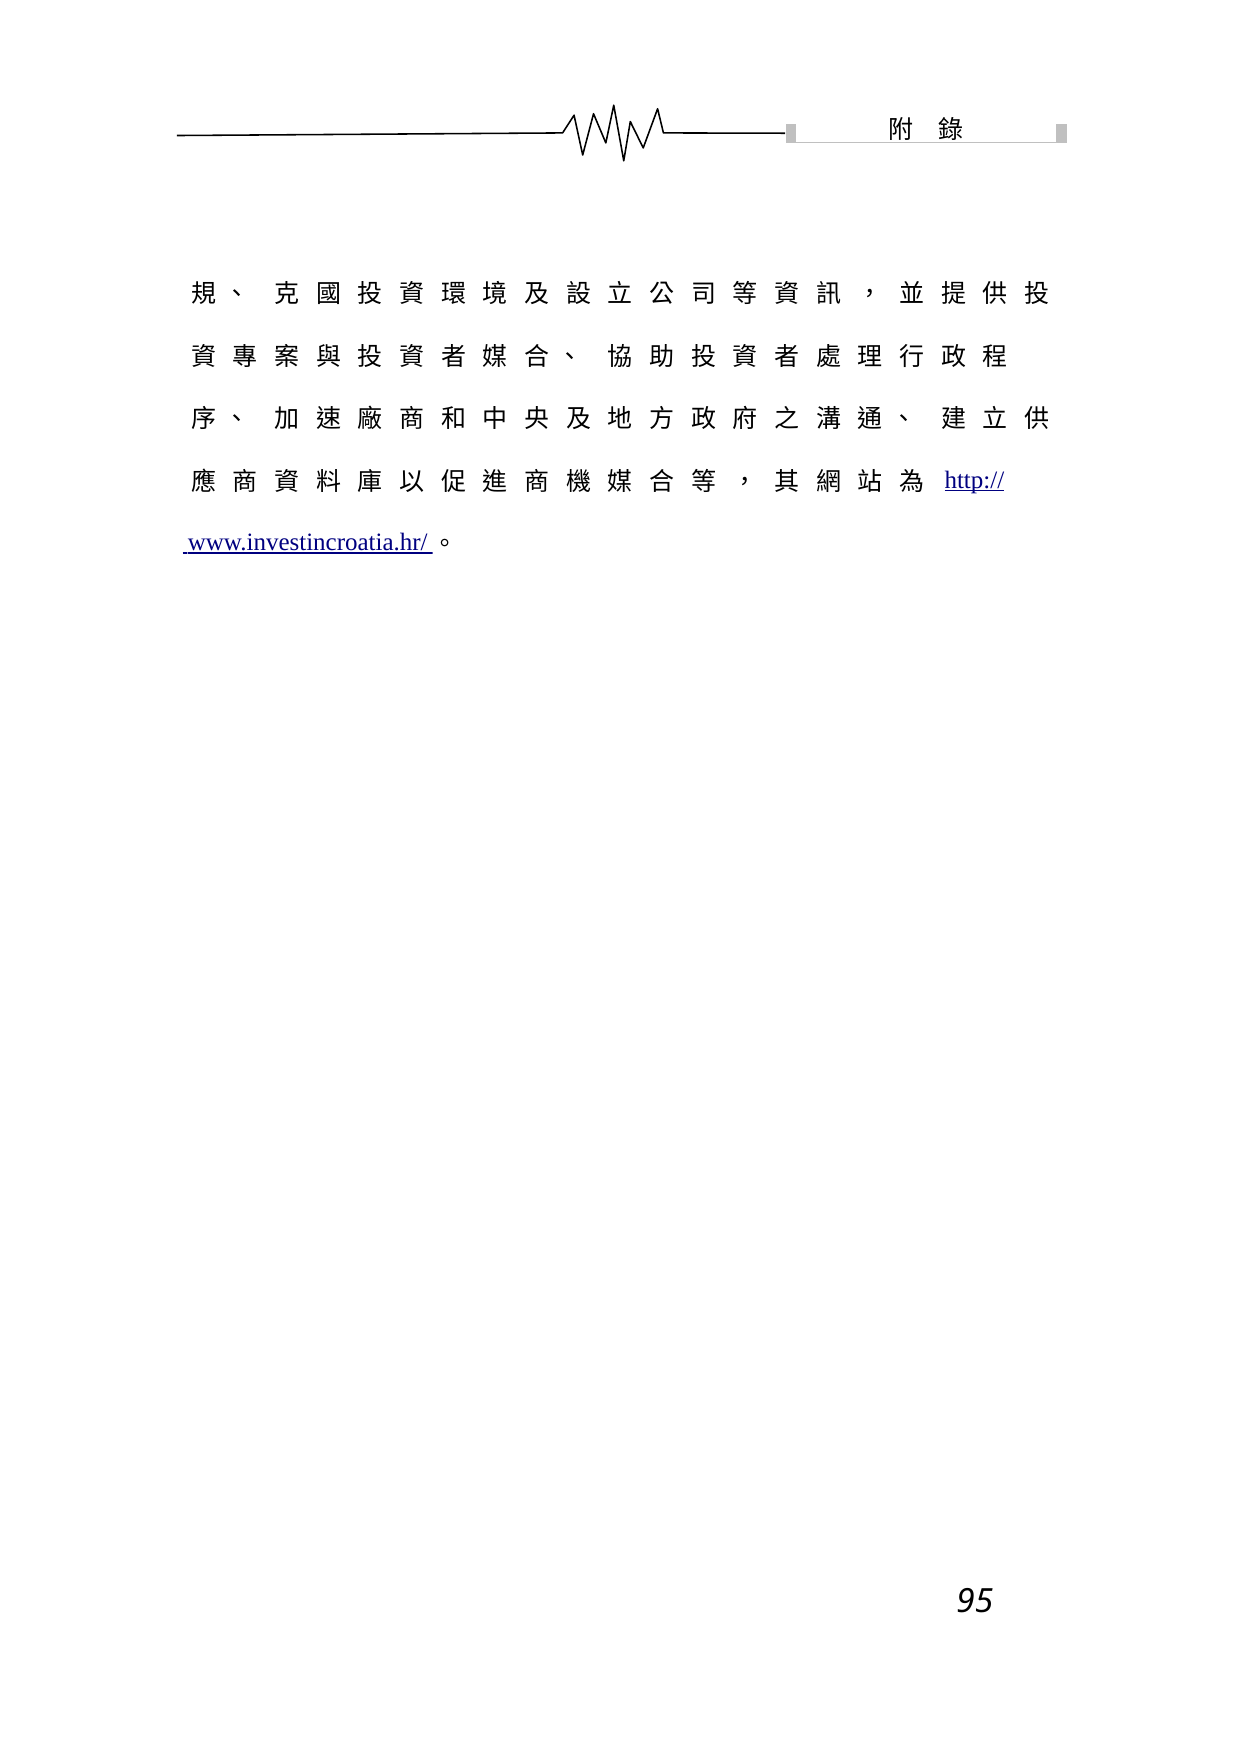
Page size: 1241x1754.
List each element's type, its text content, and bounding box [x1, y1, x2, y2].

text 規、克國投資環境及設立公司等資訊，並提供投資專案與投資者媒合、協助投資者處理行政程序、加速廠商和中央及地方政府之溝通、建立供應商資料庫以促進商機媒合等，其網站為http://www.investincroatia.hr/。 [183, 250, 1058, 563]
